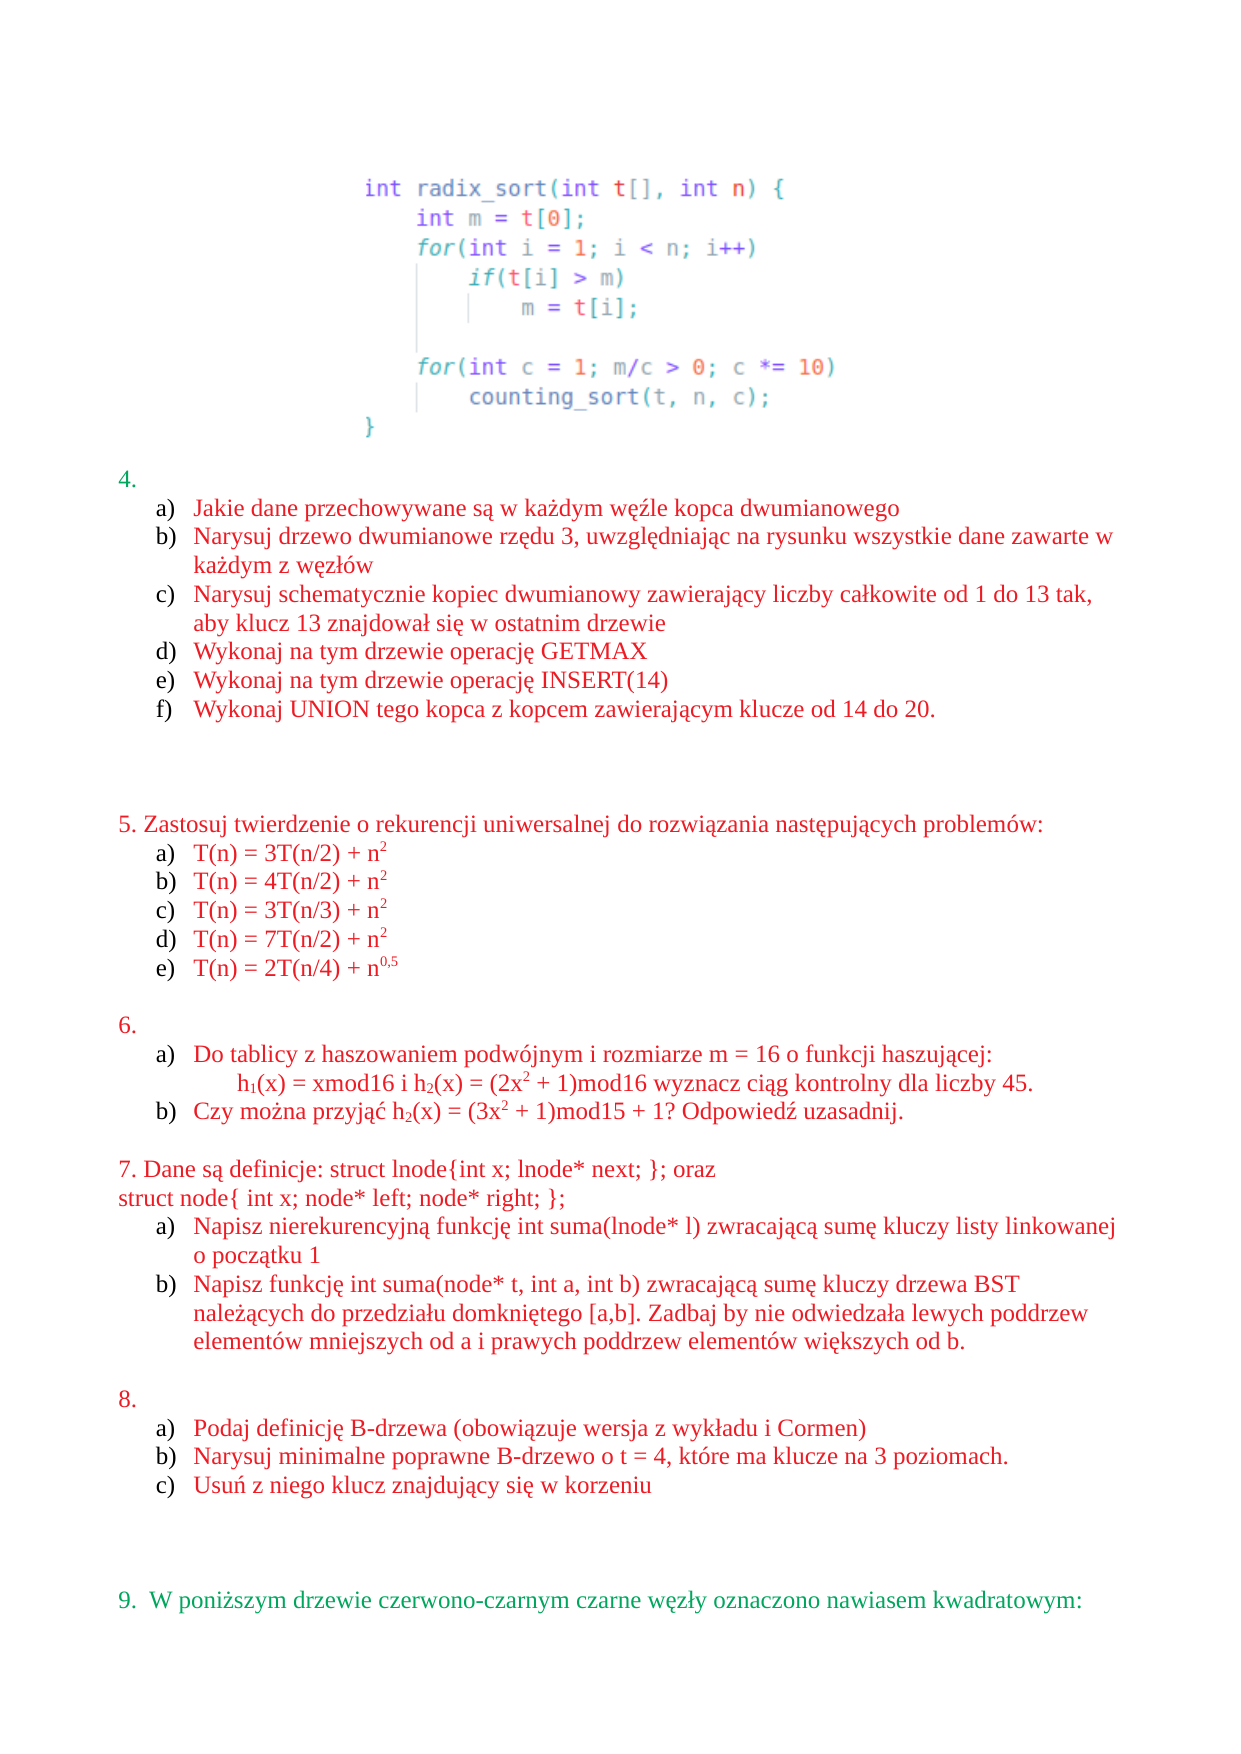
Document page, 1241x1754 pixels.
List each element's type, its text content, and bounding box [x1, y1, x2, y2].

list T(n) = 3T(n/2) + n2 [156, 838, 1122, 866]
list T(n) = 7T(n/2) + n2 [156, 924, 1122, 953]
list Podaj definicję B-drzewa (obowiązuje wersja z wykładu i Cormen) [156, 1413, 1122, 1441]
list Wykonaj na tym drzewie operację GETMAX [156, 636, 1122, 665]
list T(n) = 4T(n/2) + n2 [156, 866, 1122, 895]
list Wykonaj na tym drzewie operację INSERT(14) [156, 665, 1122, 694]
list Czy można przyjąć h2(x) = (3x2 + 1)mod15 + 1? Odpowiedź uzasadnij. [156, 1096, 1122, 1125]
text struct node{ int x; node* left; node* right; }; [118, 1183, 1122, 1211]
picture [366, 176, 874, 447]
list Napisz nierekurencyjną funkcję int suma(lnode* l) zwracającą sumę kluczy listy linkowanej o początku 1 [156, 1211, 1122, 1269]
list Usuń z niego klucz znajdujący się w korzeniu [156, 1470, 1122, 1499]
list Narysuj minimalne poprawne B-drzewo o t = 4, które ma klucze na 3 poziomach. [156, 1441, 1122, 1470]
text 5. Zastosuj twierdzenie o rekurencji uniwersalnej do rozwiązania następujących problemów: [118, 809, 1122, 838]
list T(n) = 2T(n/4) + n0,5 [156, 953, 1122, 981]
list T(n) = 3T(n/3) + n2 [156, 895, 1122, 924]
text 8. [118, 1384, 1122, 1413]
text 7. Dane są definicje: struct lnode{int x; lnode* next; }; oraz [118, 1154, 1122, 1183]
list Narysuj schematycznie kopiec dwumianowy zawierający liczby całkowite od 1 do 13 tak, aby klucz 13 znajdował się w ostatnim drzewie [156, 579, 1122, 636]
list Narysuj drzewo dwumianowe rzędu 3, uwzględniając na rysunku wszystkie dane zawarte w każdym z węzłów [156, 521, 1122, 579]
list Napisz funkcję int suma(node* t, int a, int b) zwracającą sumę kluczy drzewa BST należących do przedziału domkniętego [a,b]. Zadbaj by nie odwiedzała lewych poddrzew elementów mniejszych od a i prawych poddrzew elementów większych od b. [156, 1269, 1122, 1355]
text 9. W poniższym drzewie czerwono-czarnym czarne węzły oznaczono nawiasem kwadratowym: [118, 1585, 1122, 1614]
text 4. [118, 464, 1122, 493]
list Wykonaj UNION tego kopca z kopcem zawierającym klucze od 14 do 20. [156, 694, 1122, 723]
list Do tablicy z haszowaniem podwójnym i rozmiarze m = 16 o funkcji haszującej: h1(x) = xmod16 i h2(x) = (2x2 + 1)mod16 wyznacz ciąg kontrolny dla liczby 45. [156, 1039, 1122, 1096]
text 6. [118, 1010, 1122, 1039]
list Jakie dane przechowywane są w każdym węźle kopca dwumianowego [156, 493, 1122, 521]
